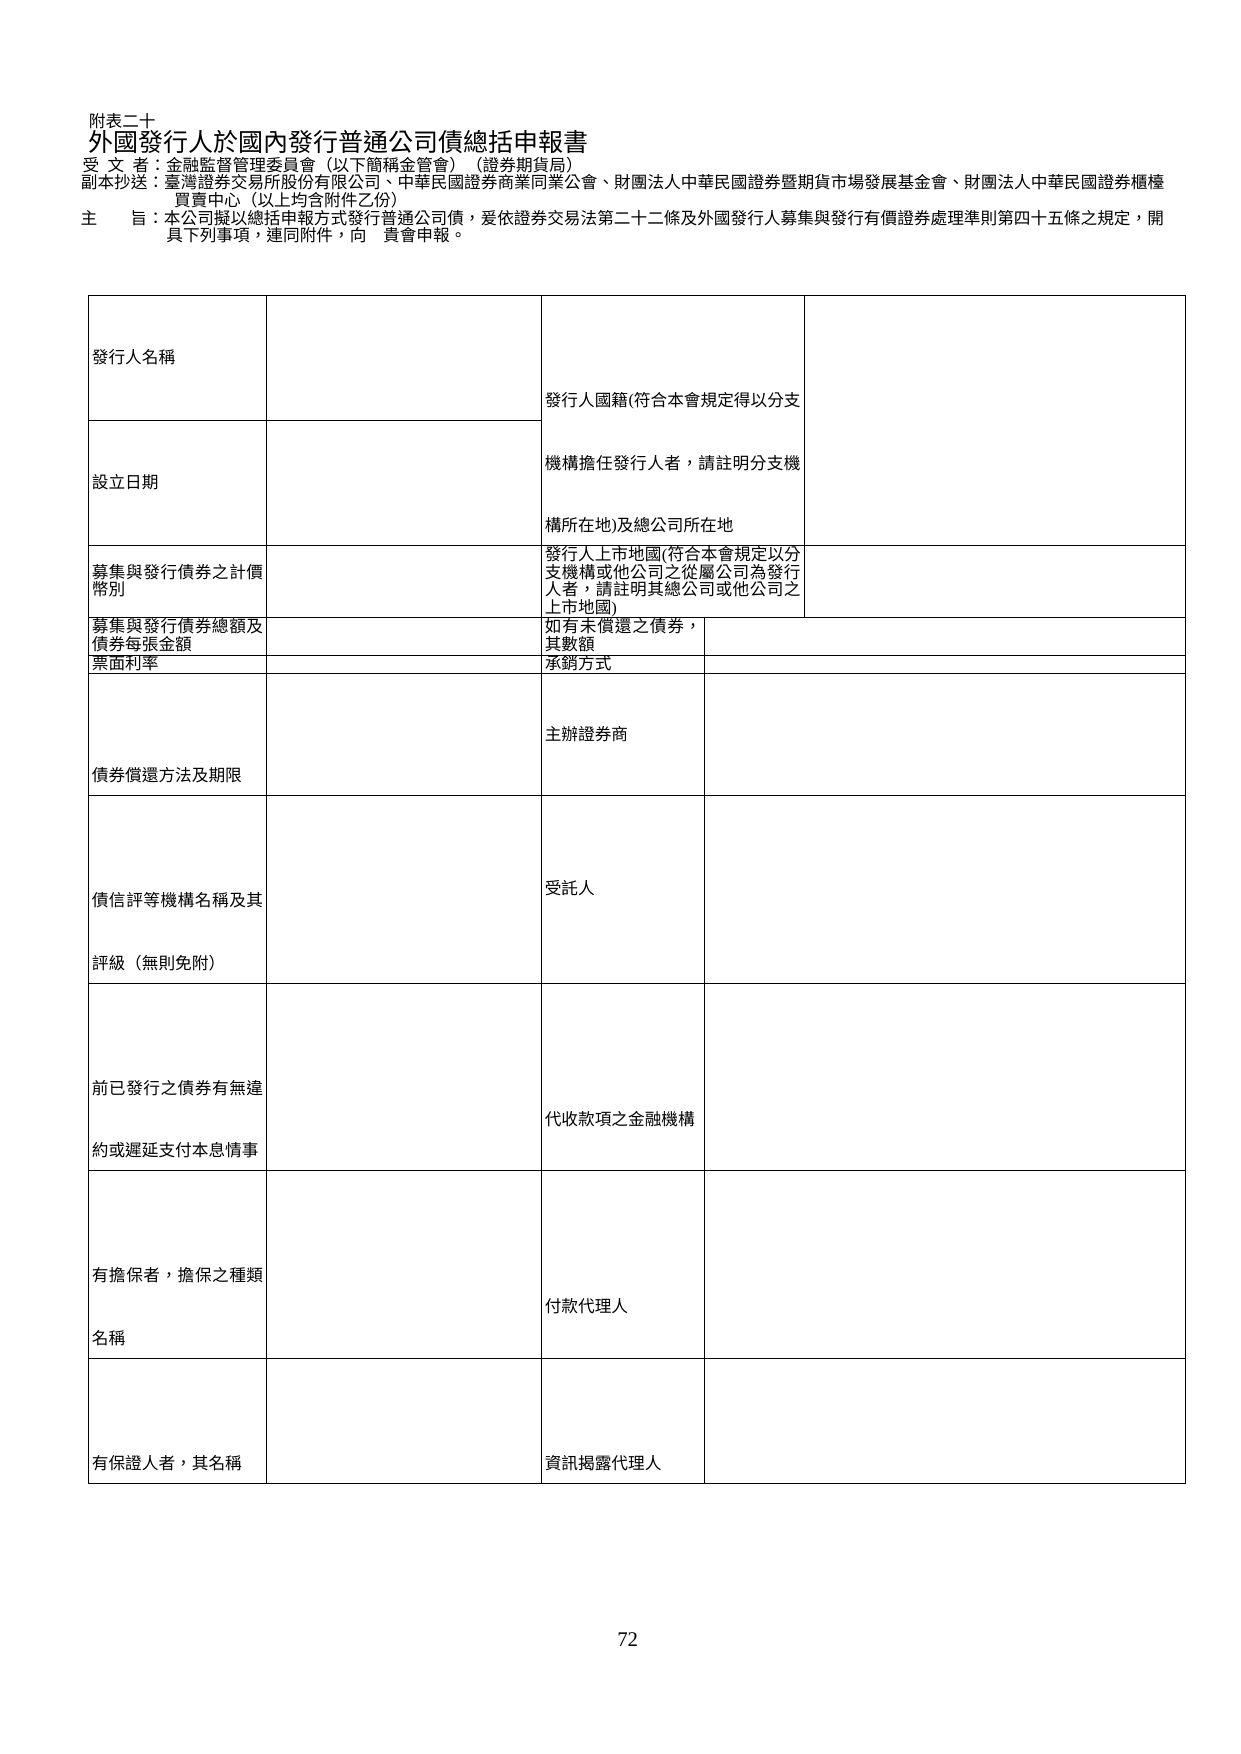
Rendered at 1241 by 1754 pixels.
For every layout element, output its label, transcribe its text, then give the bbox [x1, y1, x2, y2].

text 副本抄送：臺灣證券交易所股份有限公司、中華民國證券商業同業公會、財團法人中華民國證券暨期貨市場發展基金會、財團法人中華民國證券櫃檯買賣中心（以上均含附件乙份） [76, 174, 1166, 210]
table_cell [705, 796, 1185, 983]
table_header [267, 296, 541, 420]
table_cell [267, 796, 541, 983]
table_header 發行人國籍(符合本會規定得以分支機構擔任發行人者，請註明分支機構所在地)及總公司所在地 [542, 296, 804, 545]
table_cell [267, 674, 541, 795]
table_cell [267, 1171, 541, 1358]
table_cell 募集與發行債券之計價幣別 [89, 546, 266, 617]
table_cell 主辦證券商 [542, 674, 704, 795]
table_cell [267, 618, 541, 654]
table_cell [805, 546, 1185, 617]
table_cell 有擔保者，擔保之種類名稱 [89, 1171, 266, 1358]
table_cell [705, 674, 1185, 795]
table_cell 受託人 [542, 796, 704, 983]
table_cell 代收款項之金融機構 [542, 984, 704, 1170]
table_cell 債券償還方法及期限 [89, 674, 266, 795]
table_cell 資訊揭露代理人 [542, 1359, 704, 1483]
table_cell 承銷方式 [542, 656, 704, 673]
table_cell [267, 421, 541, 545]
table_header 發行人名稱 [89, 296, 266, 420]
table_header [805, 296, 1185, 545]
table_cell 如有未償還之債券，其數額 [542, 618, 704, 654]
table_cell 設立日期 [89, 421, 266, 545]
table_cell [705, 984, 1185, 1170]
text 外國發行人於國內發行普通公司債總括申報書 [76, 132, 1166, 157]
table_cell [267, 1359, 541, 1483]
table_cell 有保證人者，其名稱 [89, 1359, 266, 1483]
text 附表二十 [89, 108, 1166, 132]
table_cell [705, 618, 1185, 654]
table_cell [705, 1171, 1185, 1358]
table_cell 前已發行之債券有無違約或遲延支付本息情事 [89, 984, 266, 1170]
table_cell 債信評等機構名稱及其評級（無則免附） [89, 796, 266, 983]
table_cell 票面利率 [89, 656, 266, 673]
table_cell [267, 984, 541, 1170]
table_cell [705, 656, 1185, 673]
table_cell [705, 1359, 1185, 1483]
text 主 旨：本公司擬以總括申報方式發行普通公司債，爰依證券交易法第二十二條及外國發行人募集與發行有價證券處理準則第四十五條之規定，開具下列事項，連同附件，向 貴會申報。 [76, 210, 1166, 245]
table_cell 發行人上市地國(符合本會規定以分支機構或他公司之從屬公司為發行人者，請註明其總公司或他公司之上市地國) [542, 546, 804, 617]
table_cell 付款代理人 [542, 1171, 704, 1358]
table_cell 募集與發行債券總額及債券每張金額 [89, 618, 266, 654]
table_cell [267, 546, 541, 617]
text 受 文 者：金融監督管理委員會（以下簡稱金管會）（證券期貨局） [76, 157, 1166, 174]
table_cell [267, 656, 541, 673]
